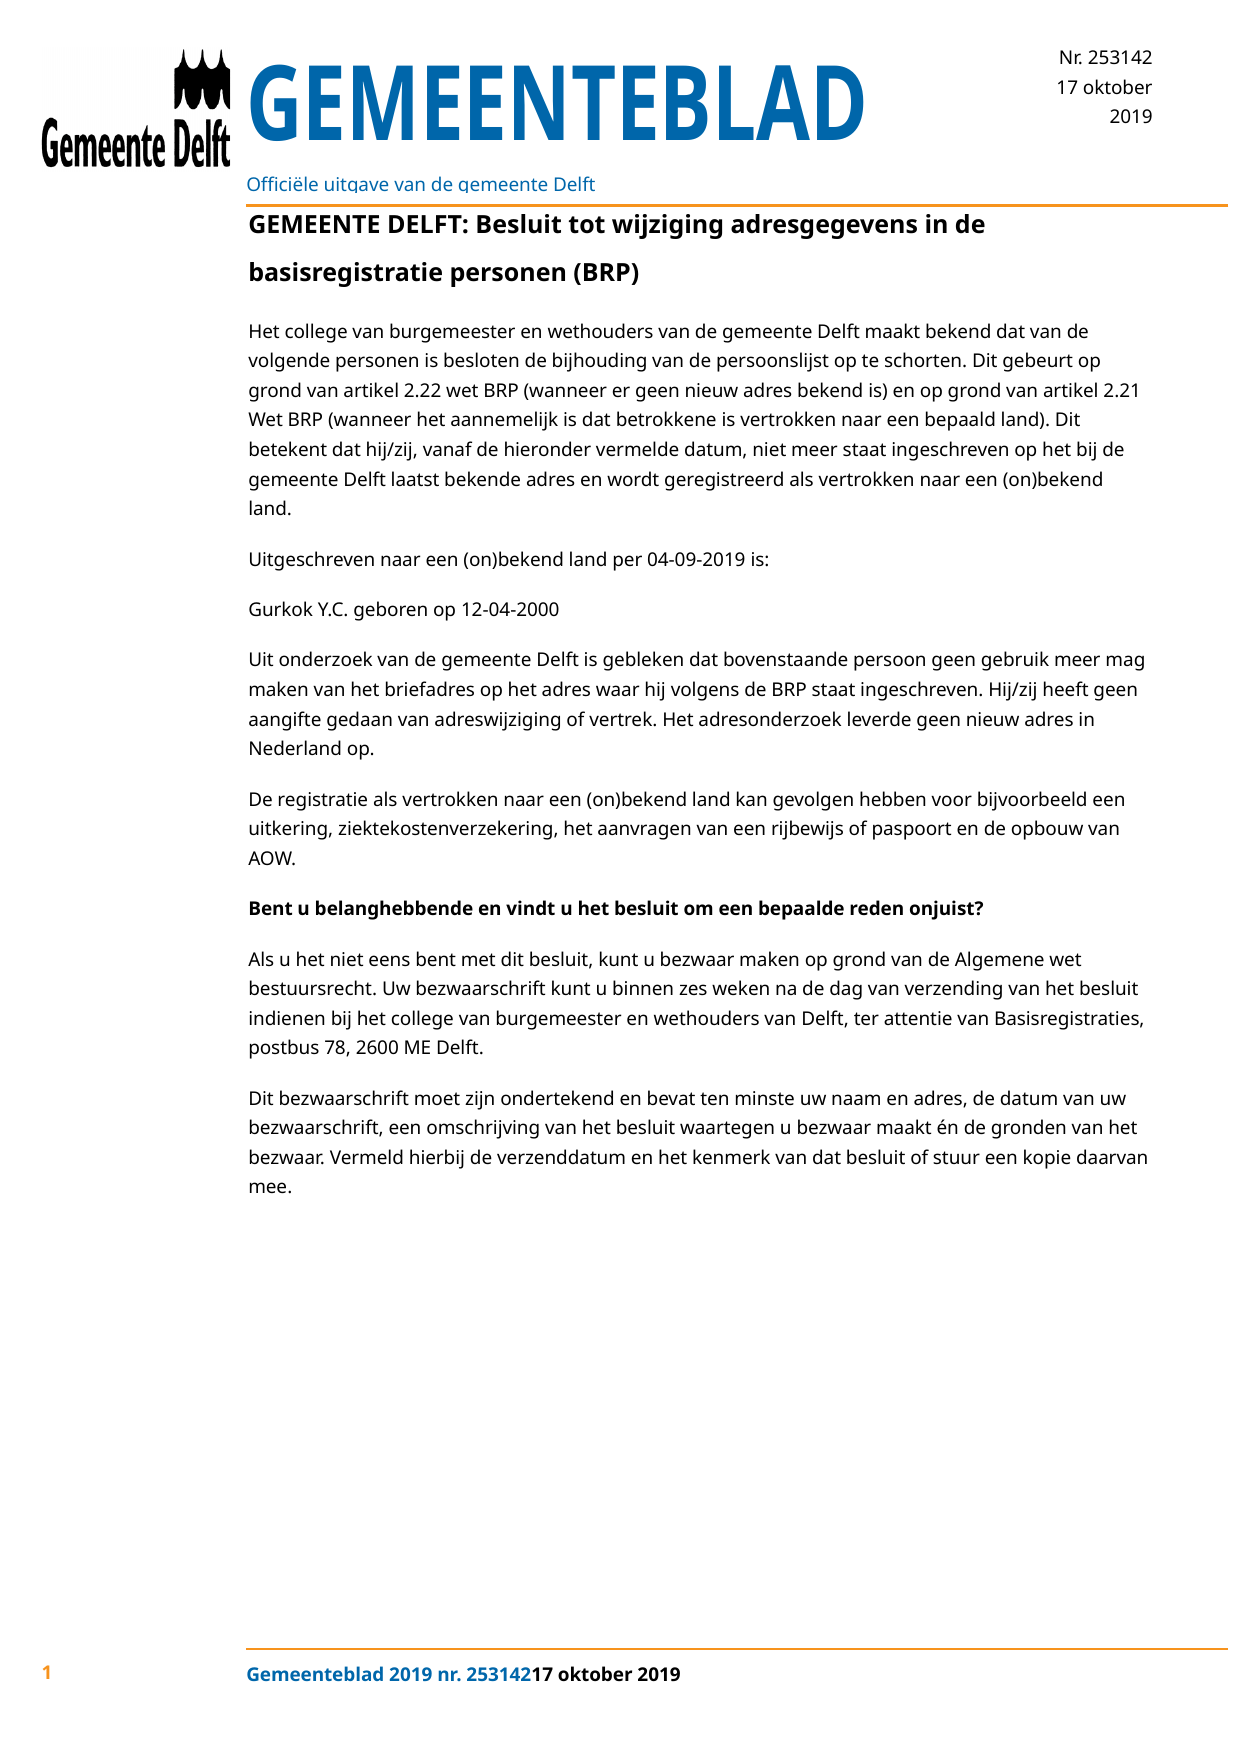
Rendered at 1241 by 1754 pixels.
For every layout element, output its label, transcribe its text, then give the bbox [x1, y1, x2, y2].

picture [41, 47, 231, 172]
text Dit bezwaarschrift moet zijn ondertekend en bevat ten minste uw naam en adres, de datum van uw bezwaarschrift, een omschrijving van het besluit waartegen u bezwaar maakt én de gronden van het bezwaar. Vermeld hierbij de verzenddatum en het kenmerk van dat besluit of stuur een kopie daarvan mee. [248, 1085, 1152, 1199]
text Bent u belanghebbende en vindt u het besluit om een bepaalde reden onjuist? [248, 895, 1152, 921]
text Het college van burgemeester en wethouders van de gemeente Delft maakt bekend dat van de volgende personen is besloten de bijhouding van de persoonslijst op te schorten. Dit gebeurt op grond van artikel 2.22 wet BRP (wanneer er geen nieuw adres bekend is) en op grond van artikel 2.21 Wet BRP (wanneer het aannemelijk is dat betrokkene is vertrokken naar een bepaald land). Dit betekent dat hij/zij, vanaf de hieronder vermelde datum, niet meer staat ingeschreven op het bij de gemeente Delft laatst bekende adres en wordt geregistreerd als vertrokken naar een (on)bekend land. [248, 318, 1152, 521]
text Uit onderzoek van de gemeente Delft is gebleken dat bovenstaande persoon geen gebruik meer mag maken van het briefadres op het adres waar hij volgens de BRP staat ingeschreven. Hij/zij heeft geen aangifte gedaan van adreswijziging of vertrek. Het adresonderzoek leverde geen nieuw adres in Nederland op. [248, 647, 1152, 761]
text Uitgeschreven naar een (on)bekend land per 04-09-2019 is: [248, 546, 1152, 572]
text Als u het niet eens bent met dit besluit, kunt u bezwaar maken op grond van de Algemene wet bestuursrecht. Uw bezwaarschrift kunt u binnen zes weken na de dag van verzending van het besluit indienen bij het college van burgemeester en wethouders van Delft, ter attentie van Basisregistraties, postbus 78, 2600 ME Delft. [248, 946, 1152, 1060]
text Gurkok Y.C. geboren op 12-04-2000 [248, 596, 1152, 622]
text De registratie als vertrokken naar een (on)bekend land kan gevolgen hebben voor bijvoorbeeld een uitkering, ziektekostenverzekering, het aanvragen van een rijbewijs of paspoort en de opbouw van AOW. [248, 786, 1152, 871]
text GEMEENTE DELFT: Besluit tot wijziging adresgegevens in de basisregistratie personen (BRP) [248, 207, 1152, 288]
